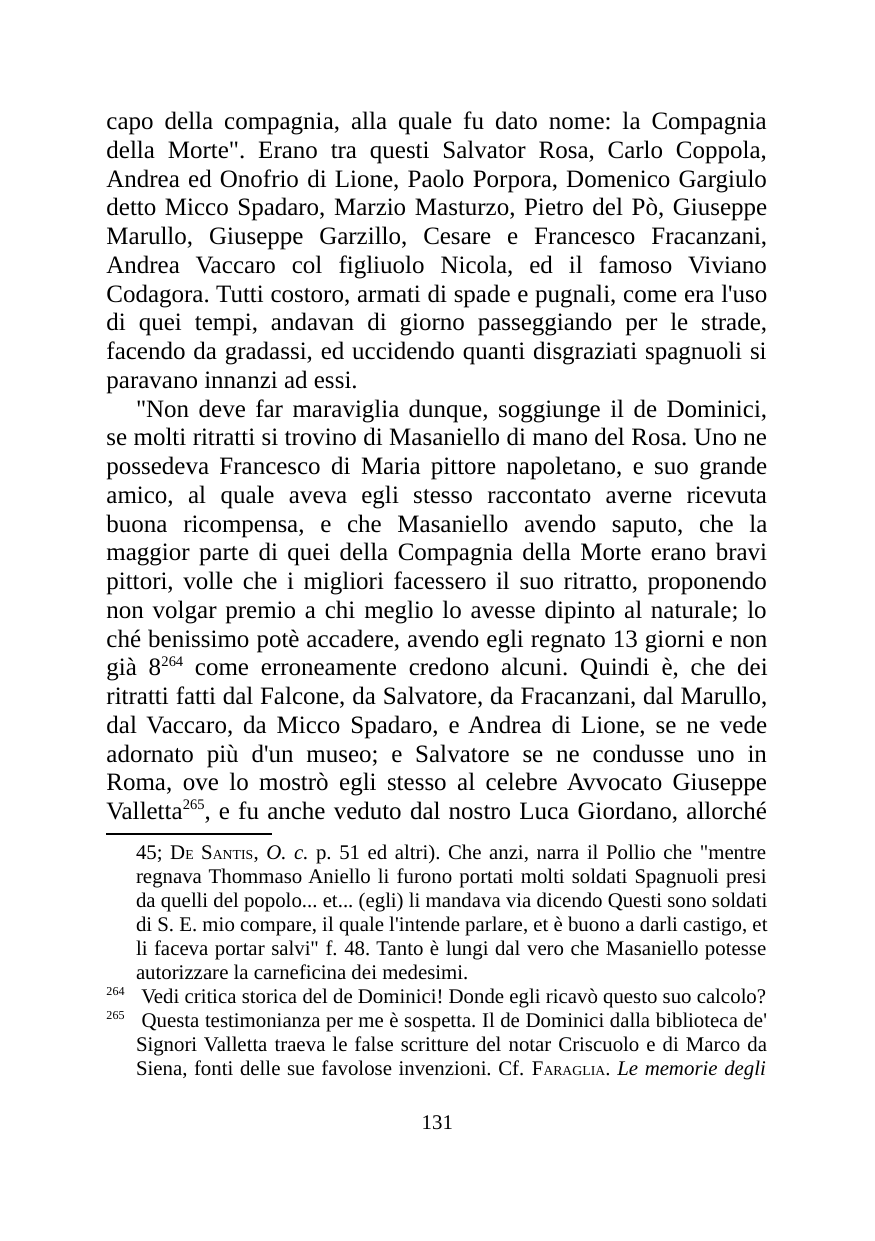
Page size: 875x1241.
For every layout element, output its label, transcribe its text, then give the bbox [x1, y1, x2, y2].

text 45; De Santis, O. c. p. 51 ed altri). Che anzi, narra il Pollio che "mentre regnava Thommaso Aniello li furono portati molti soldati Spagnuoli presi da quelli del popolo... et... (egli) li mandava via dicendo Questi sono soldati di S. E. mio compare, il quale l'intende parlare, et è buono a darli castigo, et li faceva portar salvi" f. 48. Tanto è lungi dal vero che Masaniello potesse autorizzare la carneficina dei medesimi. [106, 840, 768, 984]
text Vedi critica storica del de Dominici! Donde egli ricavò questo suo calcolo? [106, 984, 768, 1008]
text capo della compagnia, alla quale fu dato nome: la Compagnia della Morte". Erano tra questi Salvator Rosa, Carlo Coppola, Andrea ed Onofrio di Lione, Paolo Porpora, Domenico Gargiulo detto Micco Spadaro, Marzio Masturzo, Pietro del Pò, Giuseppe Marullo, Giuseppe Garzillo, Cesare e Francesco Fracanzani, Andrea Vaccaro col figliuolo Nicola, ed il famoso Viviano Codagora. Tutti costoro, armati di spade e pugnali, come era l'uso di quei tempi, andavan di giorno passeggiando per le strade, facendo da gradassi, ed uccidendo quanti disgraziati spagnuoli si paravano innanzi ad essi. [106, 106, 768, 394]
text "Non deve far maraviglia dunque, soggiunge il de Dominici, se molti ritratti si trovino di Masaniello di mano del Rosa. Uno ne possedeva Francesco di Maria pittore napoletano, e suo grande amico, al quale aveva egli stesso raccontato averne ricevuta buona ricompensa, e che Masaniello avendo saputo, che la maggior parte di quei della Compagnia della Morte erano bravi pittori, volle che i migliori facessero il suo ritratto, proponendo non volgar premio a chi meglio lo avesse dipinto al naturale; lo ché benissimo potè accadere, avendo egli regnato 13 giorni e non già 8 come erroneamente credono alcuni. Quindi è, che dei ritratti fatti dal Falcone, da Salvatore, da Fracanzani, dal Marullo, dal Vaccaro, da Micco Spadaro, e Andrea di Lione, se ne vede adornato più d'un museo; e Salvatore se ne condusse uno in Roma, ove lo mostrò egli stesso al celebre Avvocato Giuseppe Valletta, e fu anche veduto dal nostro Luca Giordano, allorché [106, 394, 768, 825]
text Questa testimonianza per me è sospetta. Il de Dominici dalla biblioteca de' Signori Valletta traeva le false scritture del notar Criscuolo e di Marco da Siena, fonti delle sue favolose invenzioni. Cf. Faraglia. Le memorie degli [106, 1008, 768, 1080]
